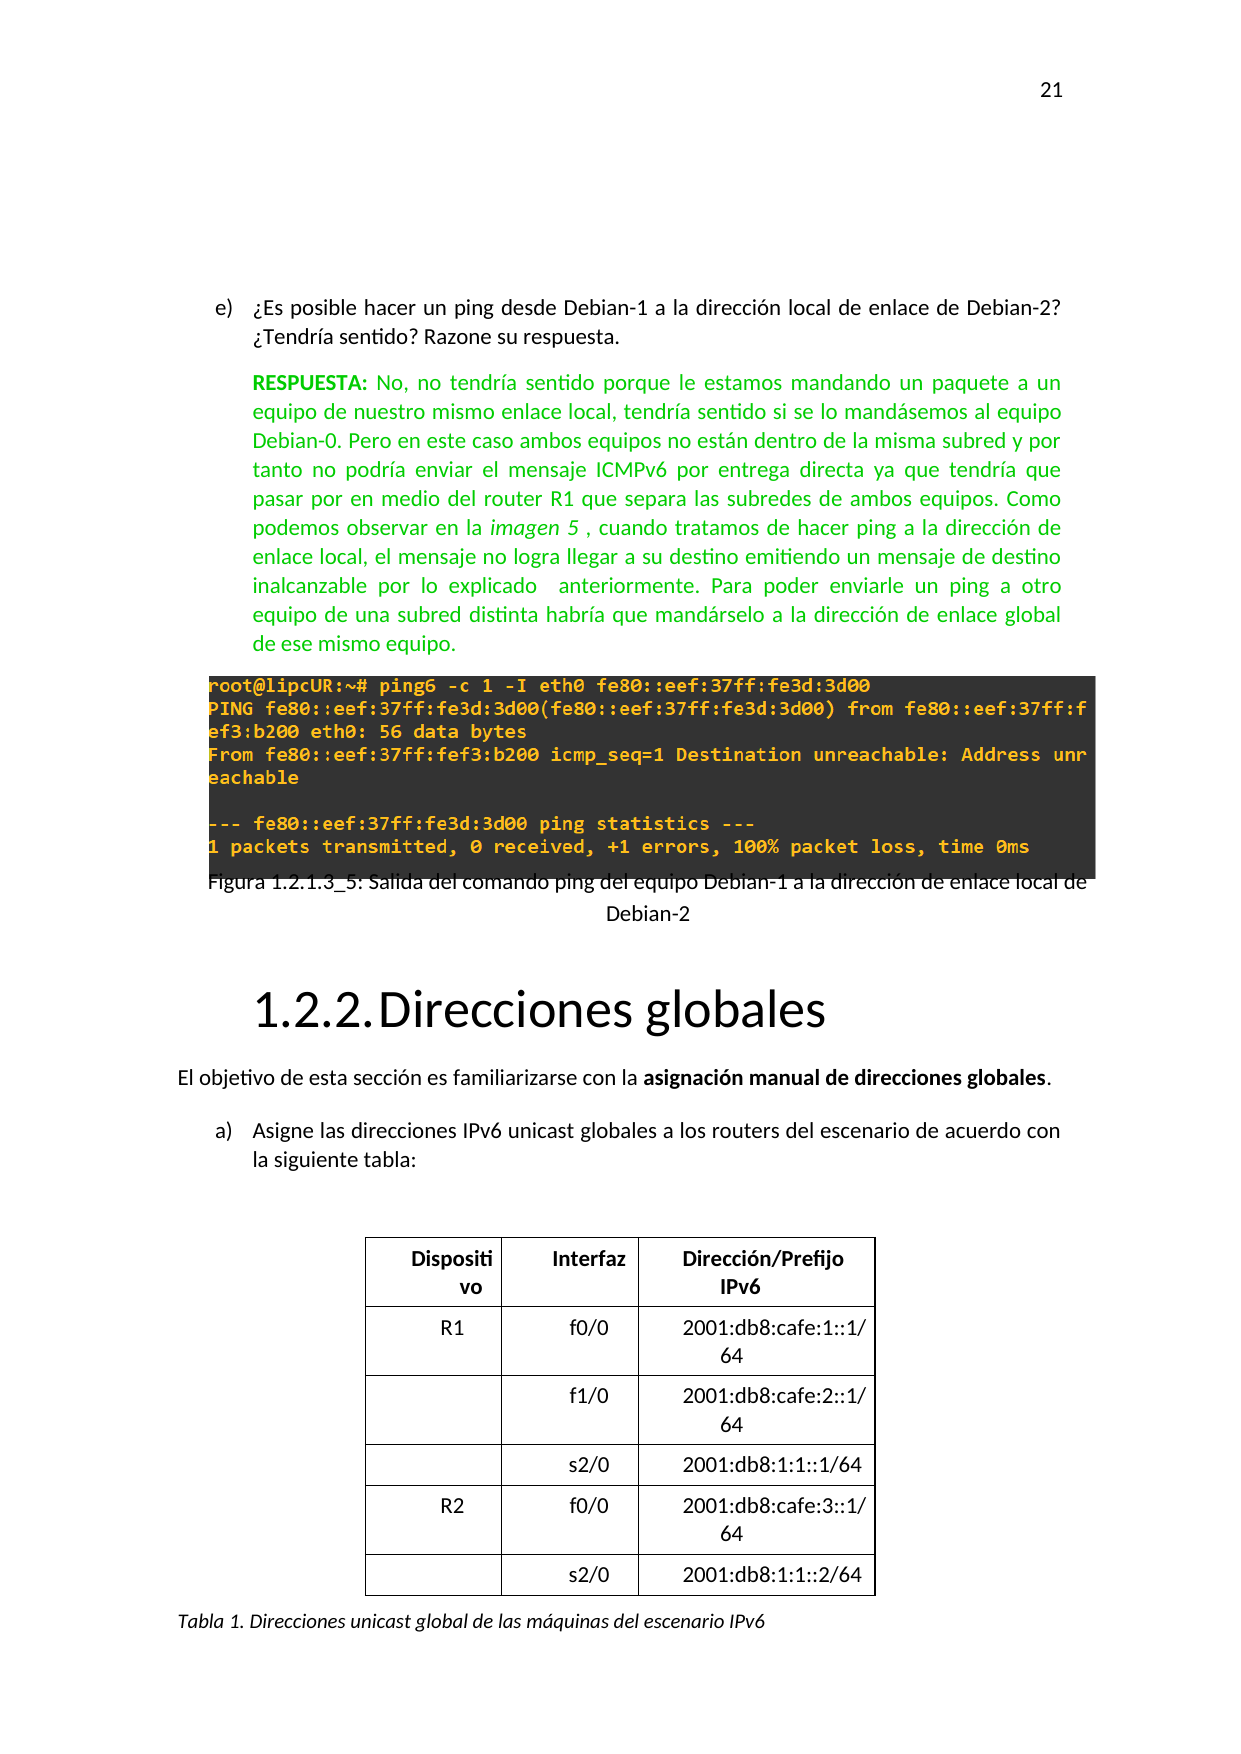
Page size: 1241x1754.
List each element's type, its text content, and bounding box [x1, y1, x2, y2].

table_header Dispositivo [366, 1238, 501, 1306]
table_cell [366, 1445, 501, 1484]
list RESPUESTA: No, no tendría sentido porque le estamos mandando un paquete a un equipo de nuestro mismo enlace local, tendría sentido si se lo mandásemos al equipo Debian-0. Pero en este caso ambos equipos no están dentro de la misma subred y por tanto no podría enviar el mensaje ICMPv6 por entrega directa ya que tendría que pasar por en medio del router R1 que separa las subredes de ambos equipos. Como podemos observar en la imagen 5 , cuando tratamos de hacer ping a la dirección de enlace local, el mensaje no logra llegar a su destino emitiendo un mensaje de destino inalcanzable por lo explicado anteriormente. Para poder enviarle un ping a otro equipo de una subred distinta habría que mandárselo a la dirección de enlace global de ese mismo equipo. [252, 368, 1063, 658]
table_header Dirección/Prefijo IPv6 [639, 1238, 874, 1306]
table_cell f0/0 [502, 1307, 638, 1375]
text Tabla 1. Direcciones unicast global de las máquinas del escenario IPv6 [177, 1608, 1063, 1633]
list ¿Es posible hacer un ping desde Debian-1 a la dirección local de enlace de Debian-2? ¿Tendría sentido? Razone su respuesta. [215, 293, 1063, 350]
table_cell 2001:db8:1:1::1/64 [639, 1445, 874, 1484]
table_cell 2001:db8:cafe:3::1/64 [639, 1486, 874, 1553]
table_cell s2/0 [502, 1555, 638, 1594]
table_cell R2 [366, 1486, 501, 1553]
table_cell f1/0 [502, 1376, 638, 1444]
table_cell R1 [366, 1307, 501, 1375]
table_cell [366, 1555, 501, 1594]
list Asigne las direcciones IPv6 unicast globales a los routers del escenario de acuerdo con la siguiente tabla: [215, 1116, 1063, 1173]
table_cell 2001:db8:1:1::2/64 [639, 1555, 874, 1594]
table_cell 2001:db8:cafe:2::1/64 [639, 1376, 874, 1444]
subtitle Direcciones globales [252, 975, 1063, 1041]
table_cell f0/0 [502, 1486, 638, 1553]
text El objetivo de esta sección es familiarizarse con la asignación manual de direcciones globales. [177, 1063, 1063, 1091]
table_header Interfaz [502, 1238, 638, 1306]
table_cell 2001:db8:cafe:1::1/64 [639, 1307, 874, 1375]
table_cell [366, 1376, 501, 1444]
table_cell s2/0 [502, 1445, 638, 1484]
